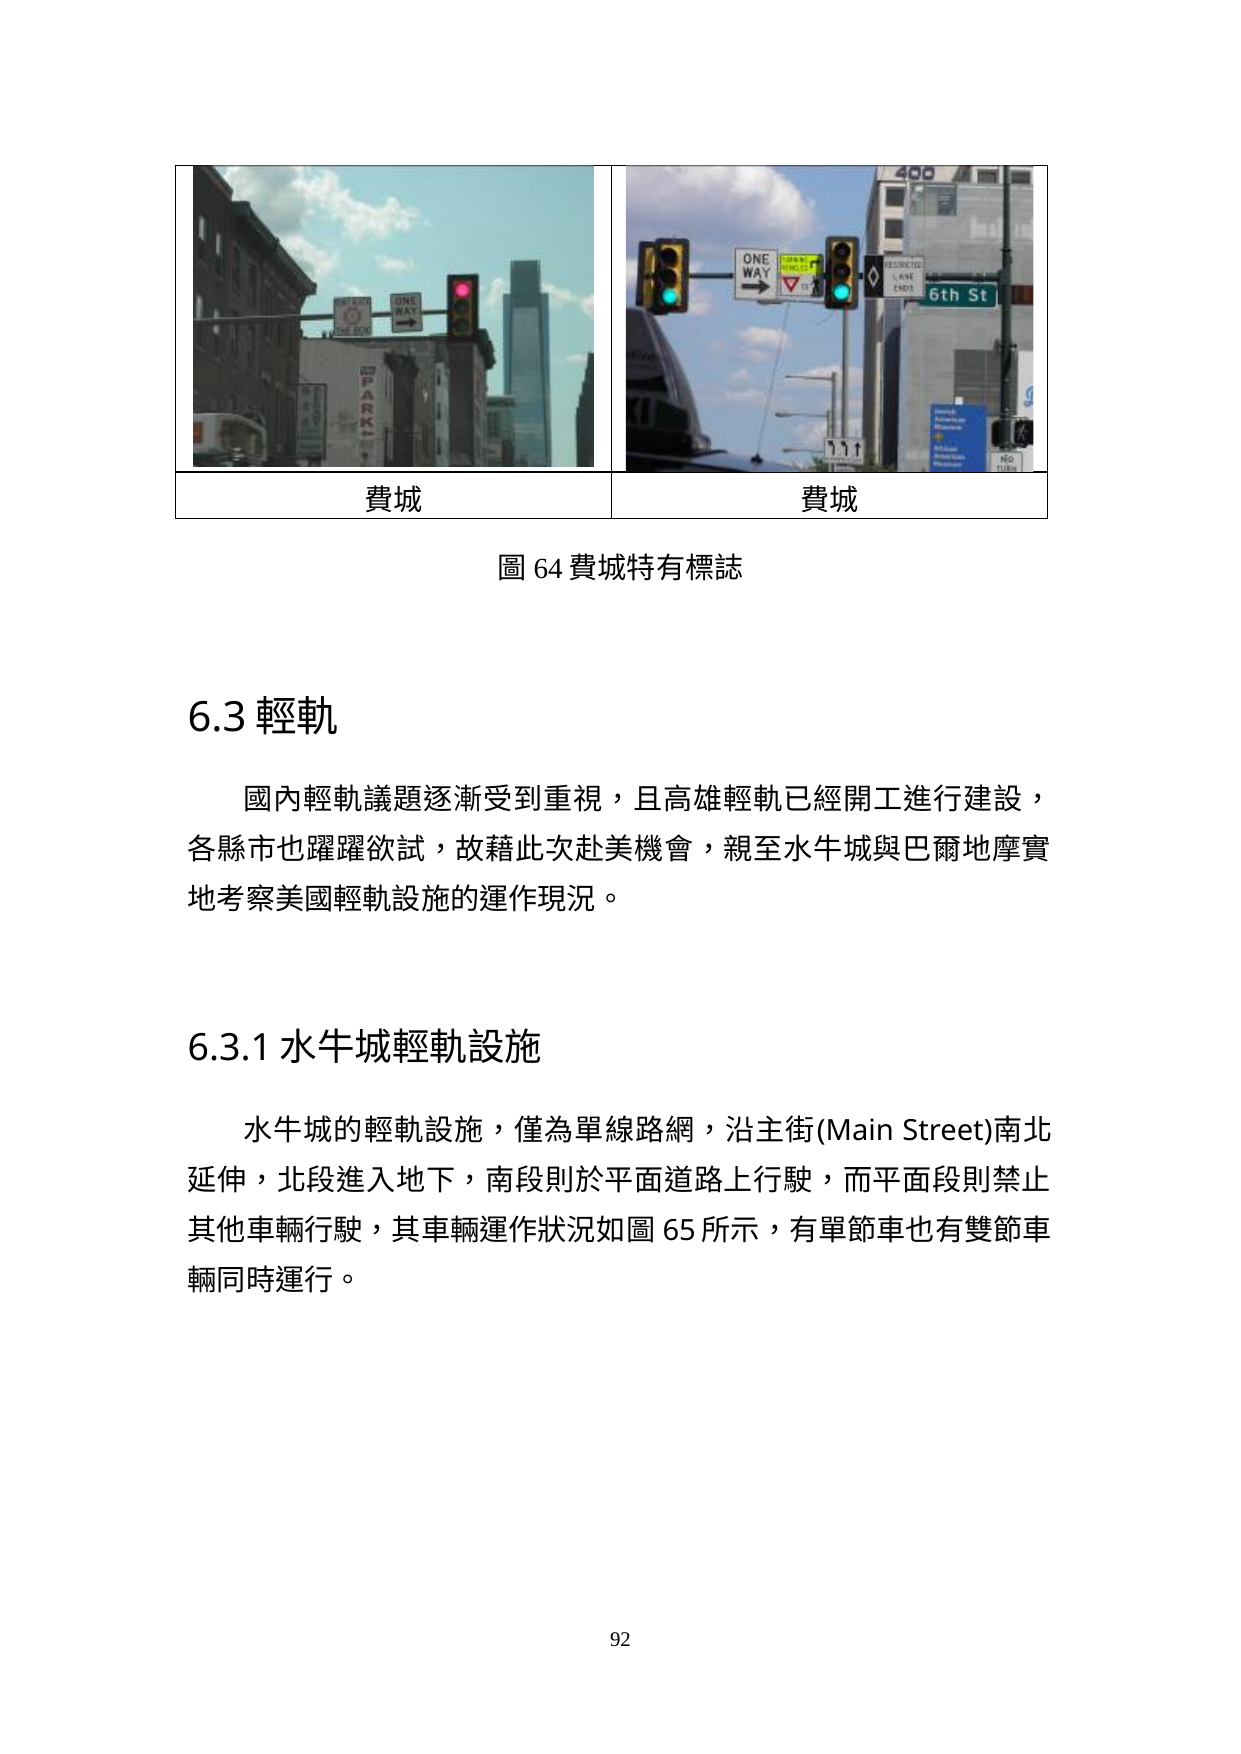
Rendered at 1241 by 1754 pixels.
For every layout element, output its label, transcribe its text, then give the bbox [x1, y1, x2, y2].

subtitle 6.3輕軌 [187, 676, 1053, 751]
picture [625, 165, 1034, 472]
table_cell 費城 [612, 473, 1047, 518]
text 國內輕軌議題逐漸受到重視，且高雄輕軌已經開工進行建設，各縣市也躍躍欲試，故藉此次赴美機會，親至水牛城與巴爾地摩實地考察美國輕軌設施的運作現況。 [187, 769, 1053, 919]
subtitle 6.3.1水牛城輕軌設施 [187, 1007, 1053, 1082]
table_header [176, 166, 611, 471]
table_header [612, 166, 625, 471]
table_header [1034, 166, 1047, 471]
text 水牛城的輕軌設施，僅為單線路網，沿主街(Main Street)南北延伸，北段進入地下，南段則於平面道路上行駛，而平面段則禁止其他車輛行駛，其車輛運作狀況如圖 65所示，有單節車也有雙節車輛同時運行。 [187, 1101, 1053, 1301]
picture [193, 165, 594, 467]
text 圖 64費城特有標誌 [187, 538, 1053, 588]
table_cell 費城 [176, 473, 611, 518]
